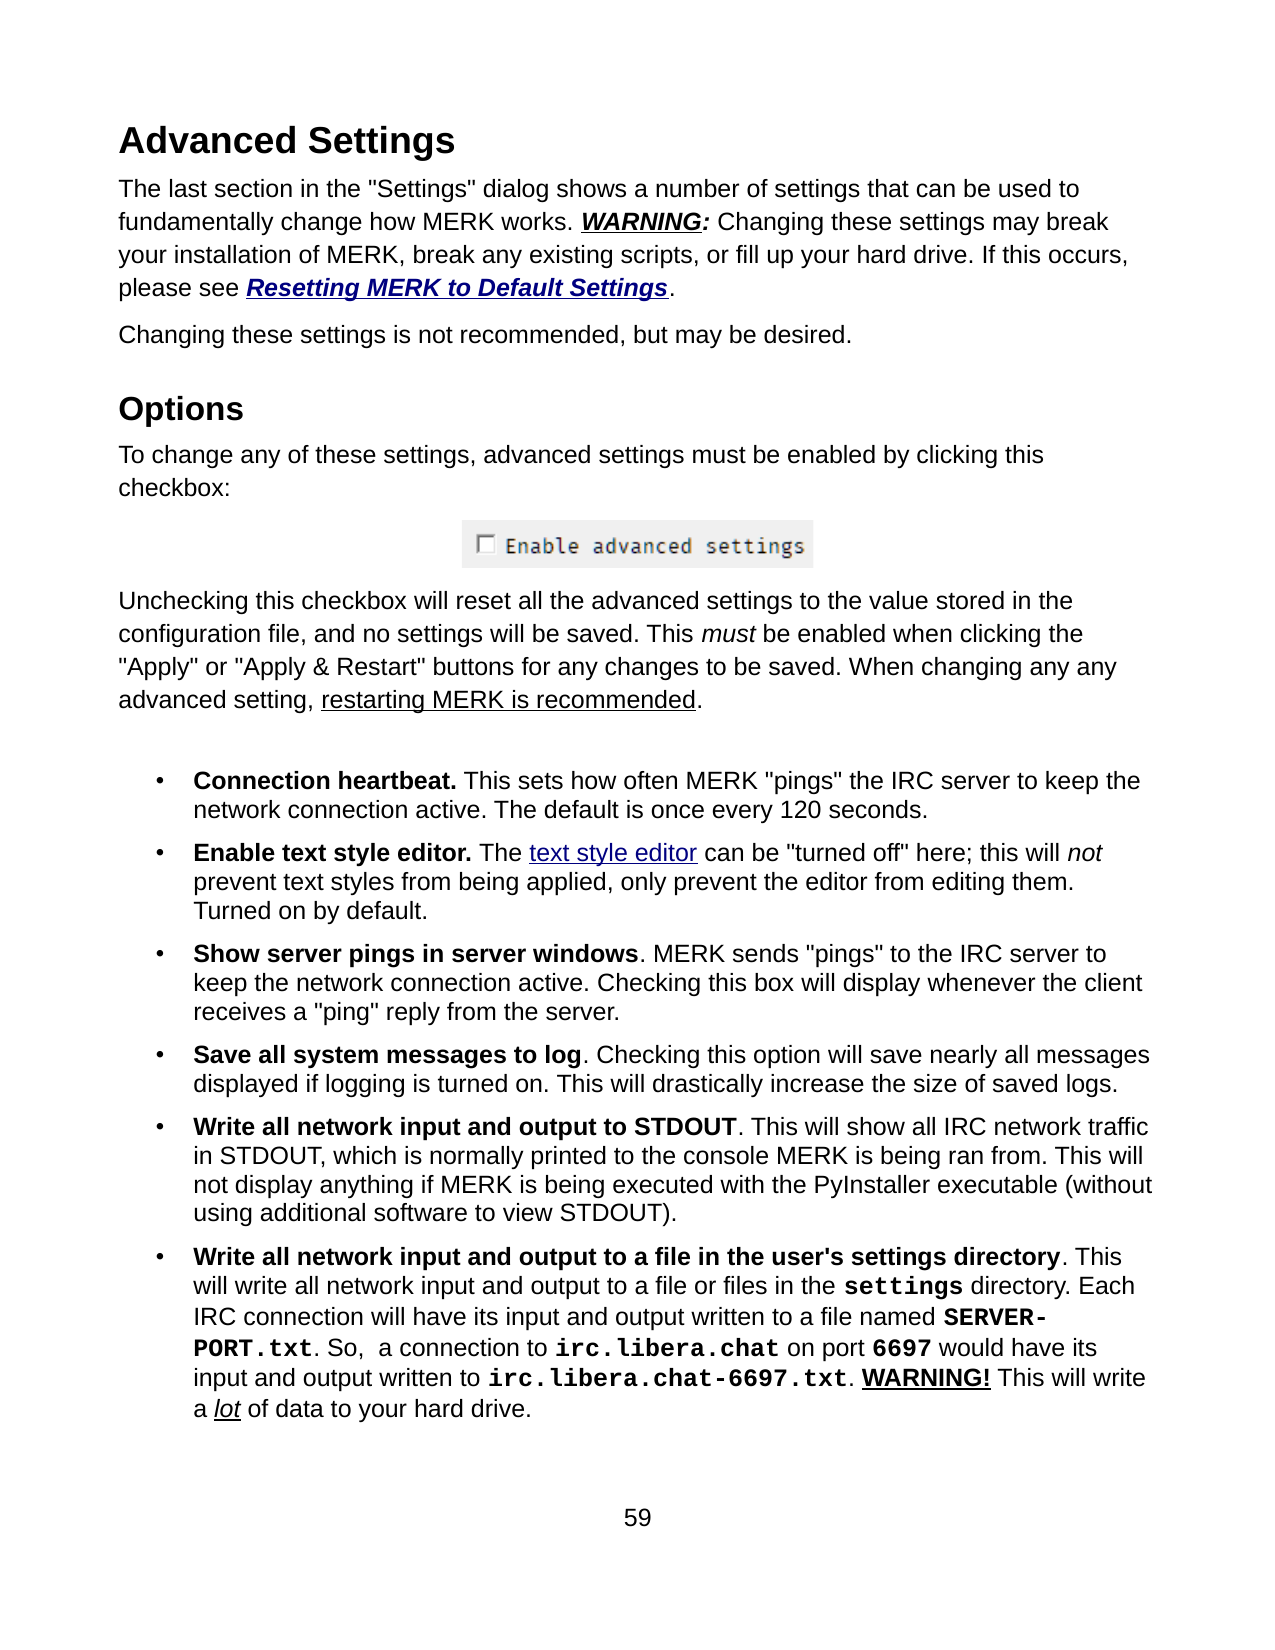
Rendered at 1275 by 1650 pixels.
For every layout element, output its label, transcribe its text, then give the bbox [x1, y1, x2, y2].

list Write all network input and output to a file in the user's settings directory. This will write all network input and output to a file or files in the settings directory. Each IRC connection will have its input and output written to a file named SERVER-PORT.txt. So, a connection to irc.libera.chat on port 6697 would have its input and output written to irc.libera.chat-6697.txt. WARNING! This will write a lot of data to your hard drive. [156, 1242, 1157, 1423]
list Connection heartbeat. This sets how often MERK "pings" the IRC server to keep the network connection active. The default is once every 120 seconds. [156, 766, 1157, 823]
subtitle Options [118, 389, 1157, 427]
text To change any of these settings, advanced settings must be enabled by clicking this checkbox: [118, 440, 1157, 502]
text Changing these settings is not recommended, but may be desired. [118, 320, 1157, 349]
text Unchecking this checkbox will reset all the advanced settings to the value stored in the configuration file, and no settings will be saved. This must be enabled when clicking the "Apply" or "Apply & Restart" buttons for any changes to be saved. When changing any any advanced setting, restarting MERK is recommended. [118, 586, 1157, 747]
picture [461, 520, 814, 568]
list Show server pings in server windows. MERK sends "pings" to the IRC server to keep the network connection active. Checking this box will display whenever the client receives a "ping" reply from the server. [156, 939, 1157, 1025]
text The last section in the "Settings" dialog shows a number of settings that can be used to fundamentally change how MERK works. WARNING: Changing these settings may break your installation of MERK, break any existing scripts, or fill up your hard drive. If this occurs, please see Resetting MERK to Default Settings. [118, 174, 1157, 302]
list Enable text style editor. The text style editor can be "turned off" here; this will not prevent text styles from being applied, only prevent the editor from editing them. Turned on by default. [156, 838, 1157, 924]
subtitle Advanced Settings [118, 118, 1157, 161]
list Save all system messages to log. Checking this option will save nearly all messages displayed if logging is turned on. This will drastically increase the size of saved logs. [156, 1040, 1157, 1097]
list Write all network input and output to STDOUT. This will show all IRC network traffic in STDOUT, which is normally printed to the console MERK is being ran from. This will not display anything if MERK is being executed with the PyInstaller executable (without using additional software to view STDOUT). [156, 1112, 1157, 1227]
